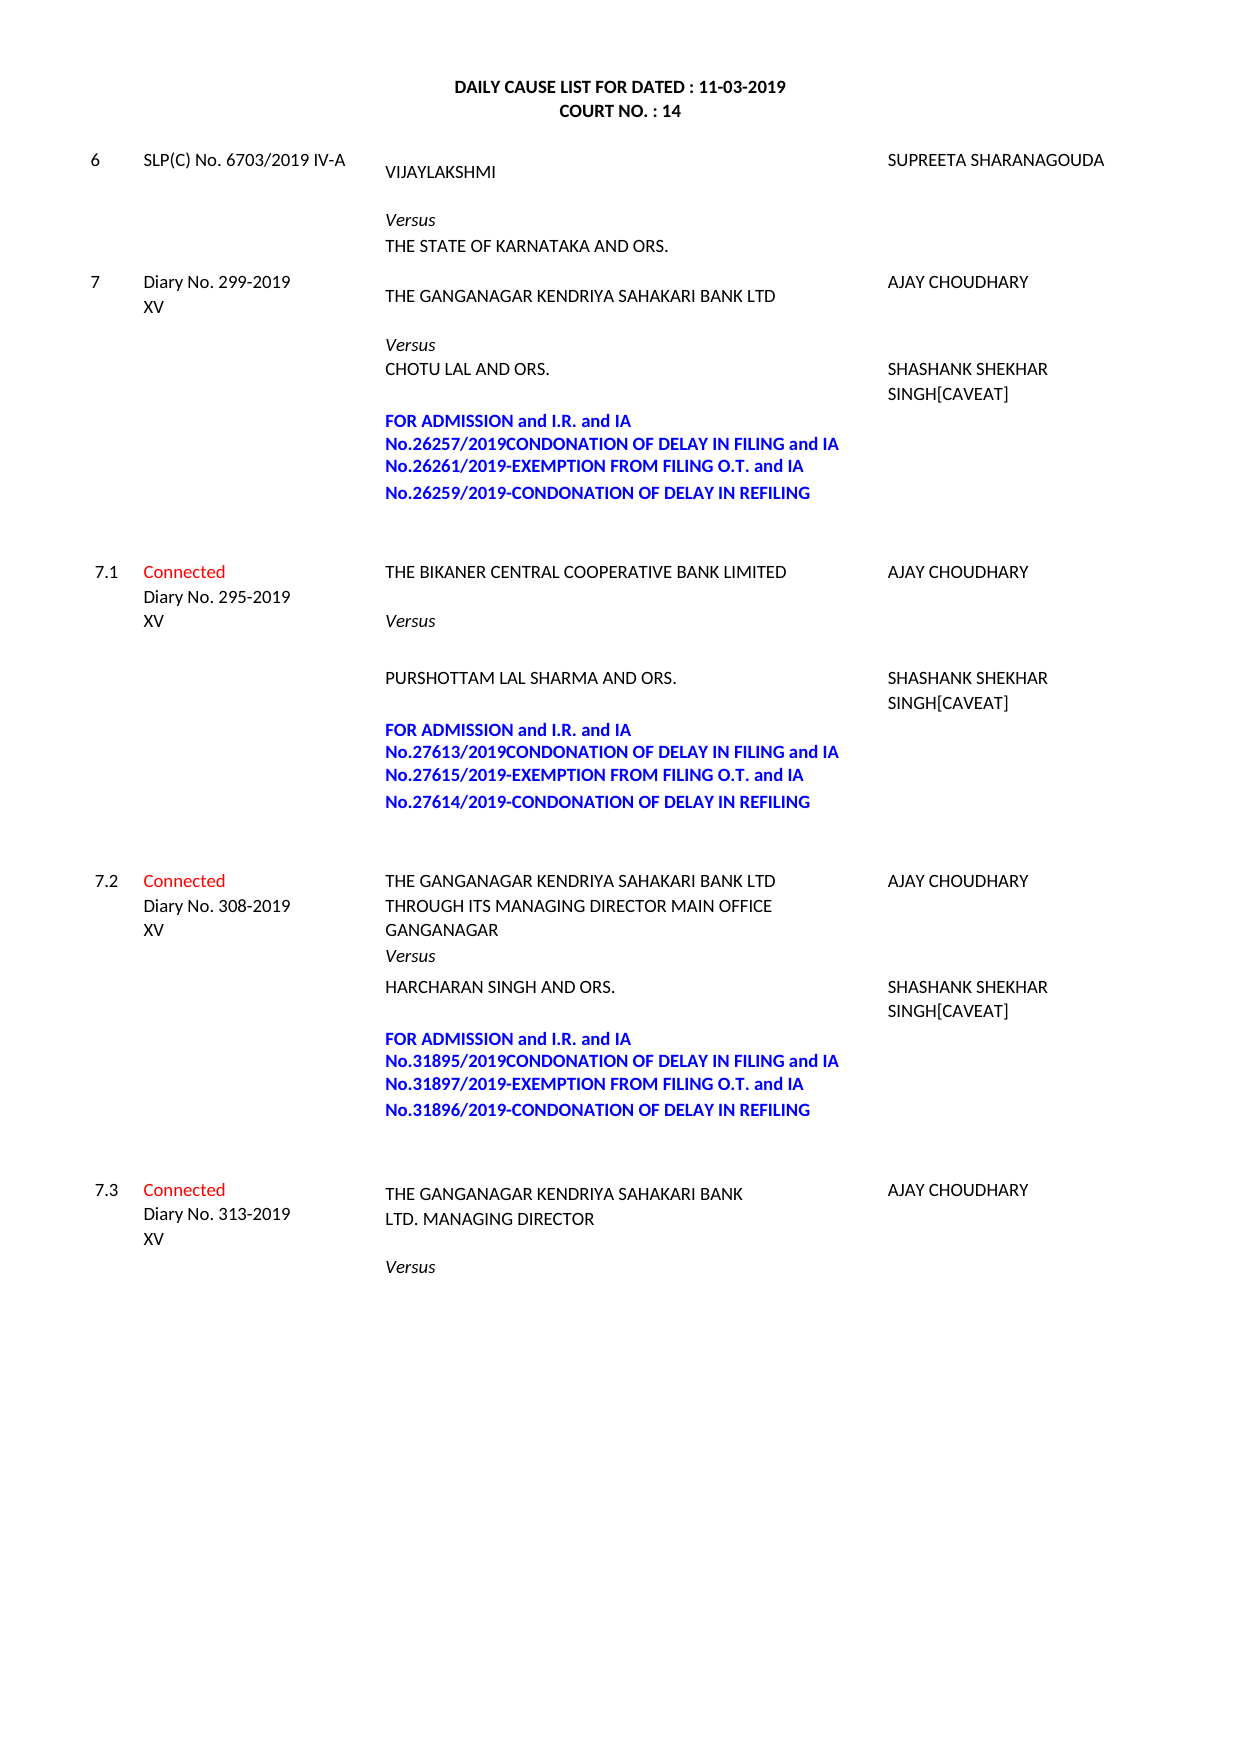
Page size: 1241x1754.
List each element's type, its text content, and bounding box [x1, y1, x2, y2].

table_cell [90, 666, 143, 869]
table_cell SHASHANK SHEKHAR SINGH[CAVEAT] [888, 975, 1147, 1178]
table_cell Connected Diary No. 295-2019 XV [143, 561, 385, 666]
table_cell [143, 975, 385, 1178]
table_cell [90, 358, 143, 561]
table_cell 6 [90, 149, 143, 270]
table_cell 7 [90, 270, 143, 358]
table_cell 7.3 [90, 1178, 143, 1280]
table_cell PURSHOTTAM LAL SHARMA AND ORS. FOR ADMISSION and I.R. and IA No.27613/2019CONDONATION OF DELAY IN FILING and IA No.27615/2019-EXEMPTION FROM FILING O.T. and IA No.27614/2019-CONDONATION OF DELAY IN REFILING [385, 666, 888, 869]
table_cell THE GANGANAGAR KENDRIYA SAHAKARI BANK LTD Versus [385, 270, 888, 358]
table_cell [143, 666, 385, 869]
table_cell AJAY CHOUDHARY [888, 1178, 1147, 1280]
table_cell VIJAYLAKSHMI Versus THE STATE OF KARNATAKA AND ORS. [385, 149, 888, 270]
table_cell THE GANGANAGAR KENDRIYA SAHAKARI BANK LTD. MANAGING DIRECTOR Versus [385, 1178, 888, 1280]
table_cell AJAY CHOUDHARY [888, 561, 1147, 666]
table_cell SHASHANK SHEKHAR SINGH[CAVEAT] [888, 666, 1147, 869]
table_cell AJAY CHOUDHARY [888, 270, 1147, 358]
table_cell THE GANGANAGAR KENDRIYA SAHAKARI BANK LTD THROUGH ITS MANAGING DIRECTOR MAIN OFFICE GANGANAGAR Versus [385, 869, 888, 975]
table_cell SLP(C) No. 6703/2019 IV-A [143, 149, 385, 270]
table_cell THE BIKANER CENTRAL COOPERATIVE BANK LIMITED Versus [385, 561, 888, 666]
table_cell 7.1 [90, 561, 143, 666]
table_cell Diary No. 299-2019 XV [143, 270, 385, 358]
table_cell SHASHANK SHEKHAR SINGH[CAVEAT] [888, 358, 1147, 561]
table_cell AJAY CHOUDHARY [888, 869, 1147, 975]
table_cell Connected Diary No. 308-2019 XV [143, 869, 385, 975]
table_cell [90, 975, 143, 1178]
table_cell CHOTU LAL AND ORS. FOR ADMISSION and I.R. and IA No.26257/2019CONDONATION OF DELAY IN FILING and IA No.26261/2019-EXEMPTION FROM FILING O.T. and IA No.26259/2019-CONDONATION OF DELAY IN REFILING [385, 358, 888, 561]
table_cell [143, 358, 385, 561]
table_cell SUPREETA SHARANAGOUDA [888, 149, 1147, 270]
table_cell Connected Diary No. 313-2019 XV [143, 1178, 385, 1280]
table_cell HARCHARAN SINGH AND ORS. FOR ADMISSION and I.R. and IA No.31895/2019CONDONATION OF DELAY IN FILING and IA No.31897/2019-EXEMPTION FROM FILING O.T. and IA No.31896/2019-CONDONATION OF DELAY IN REFILING [385, 975, 888, 1178]
table_cell 7.2 [90, 869, 143, 975]
